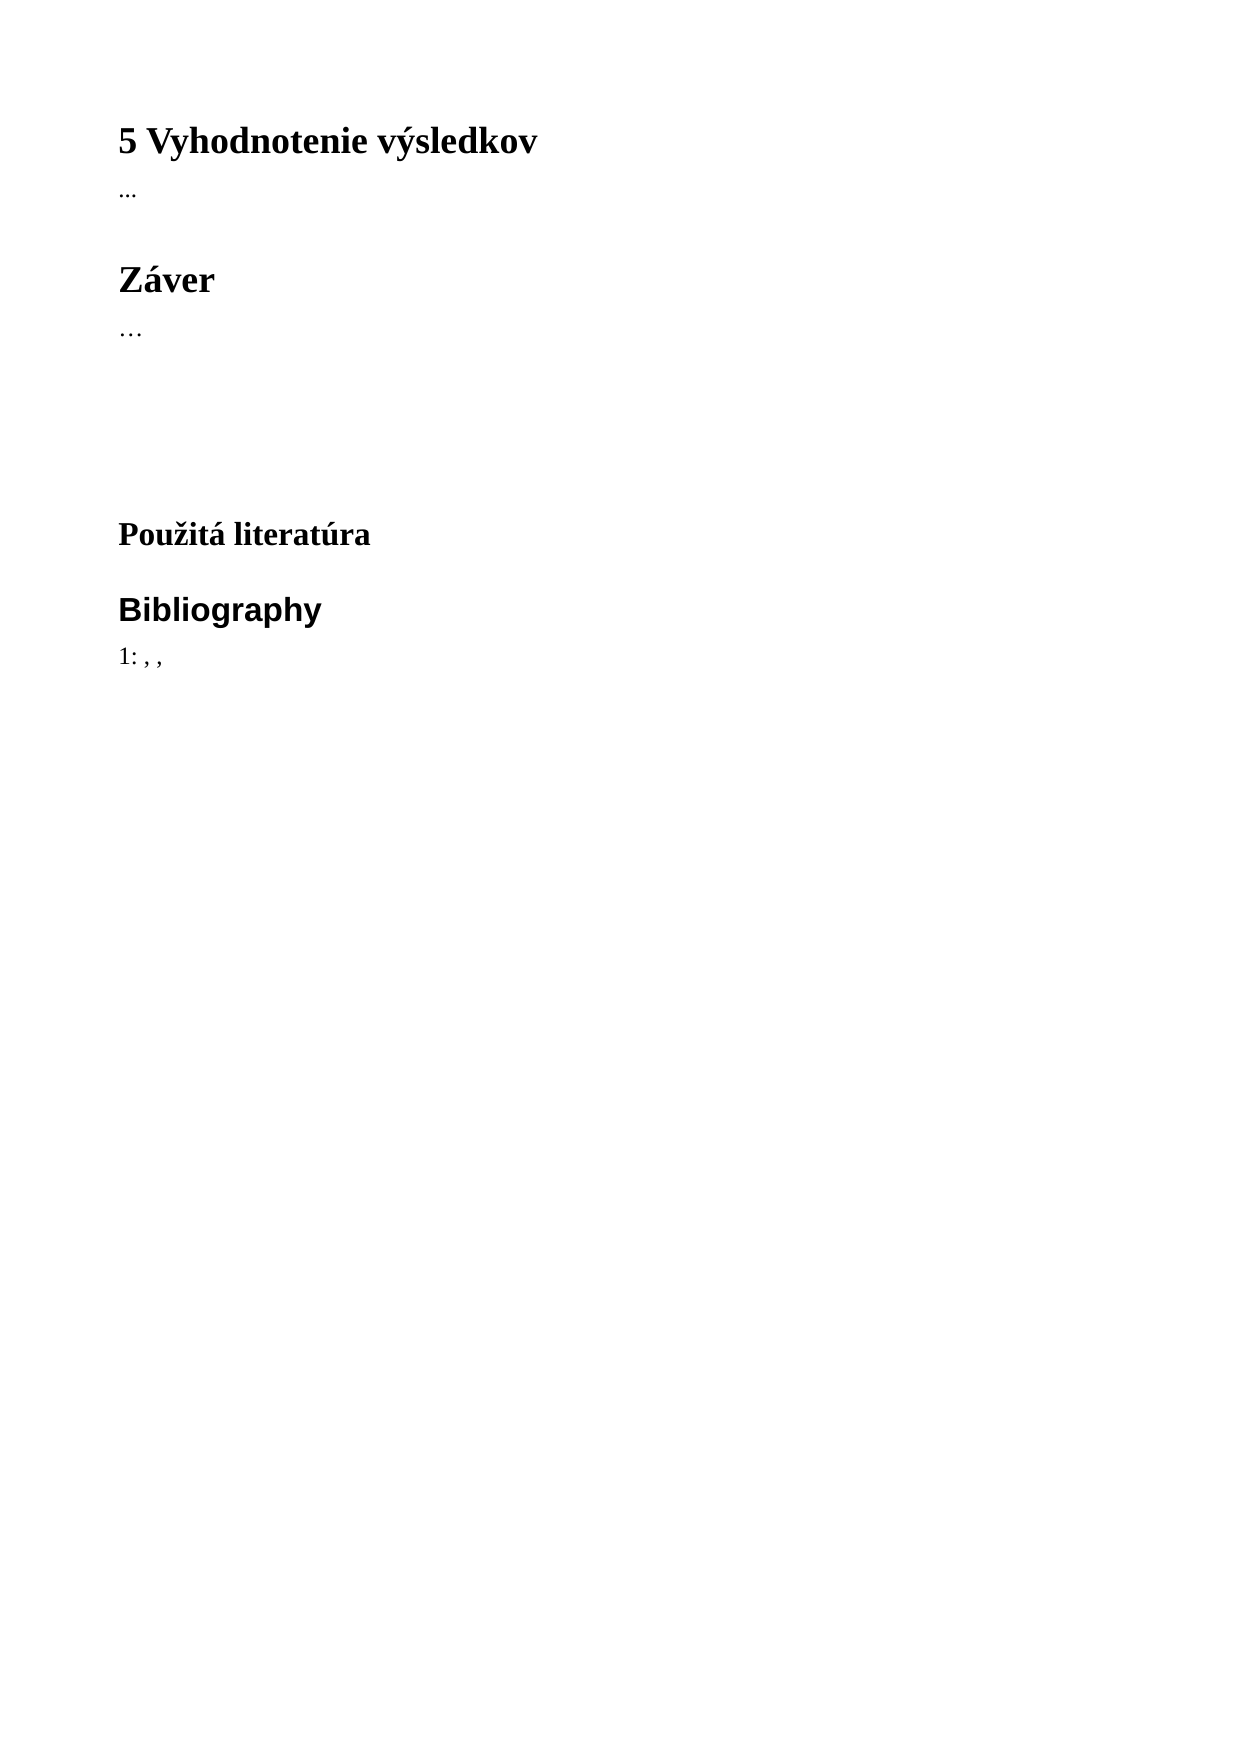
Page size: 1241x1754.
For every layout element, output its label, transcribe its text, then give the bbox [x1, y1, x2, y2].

text 1: , , [118, 641, 1122, 670]
subtitle Použitá literatúra [118, 514, 1122, 553]
subtitle 5 Vyhodnotenie výsledkov [118, 118, 1122, 162]
subtitle Bibliography [118, 590, 1122, 629]
text … [118, 313, 1122, 342]
subtitle Záver [118, 257, 1122, 301]
text ... [118, 174, 1122, 203]
